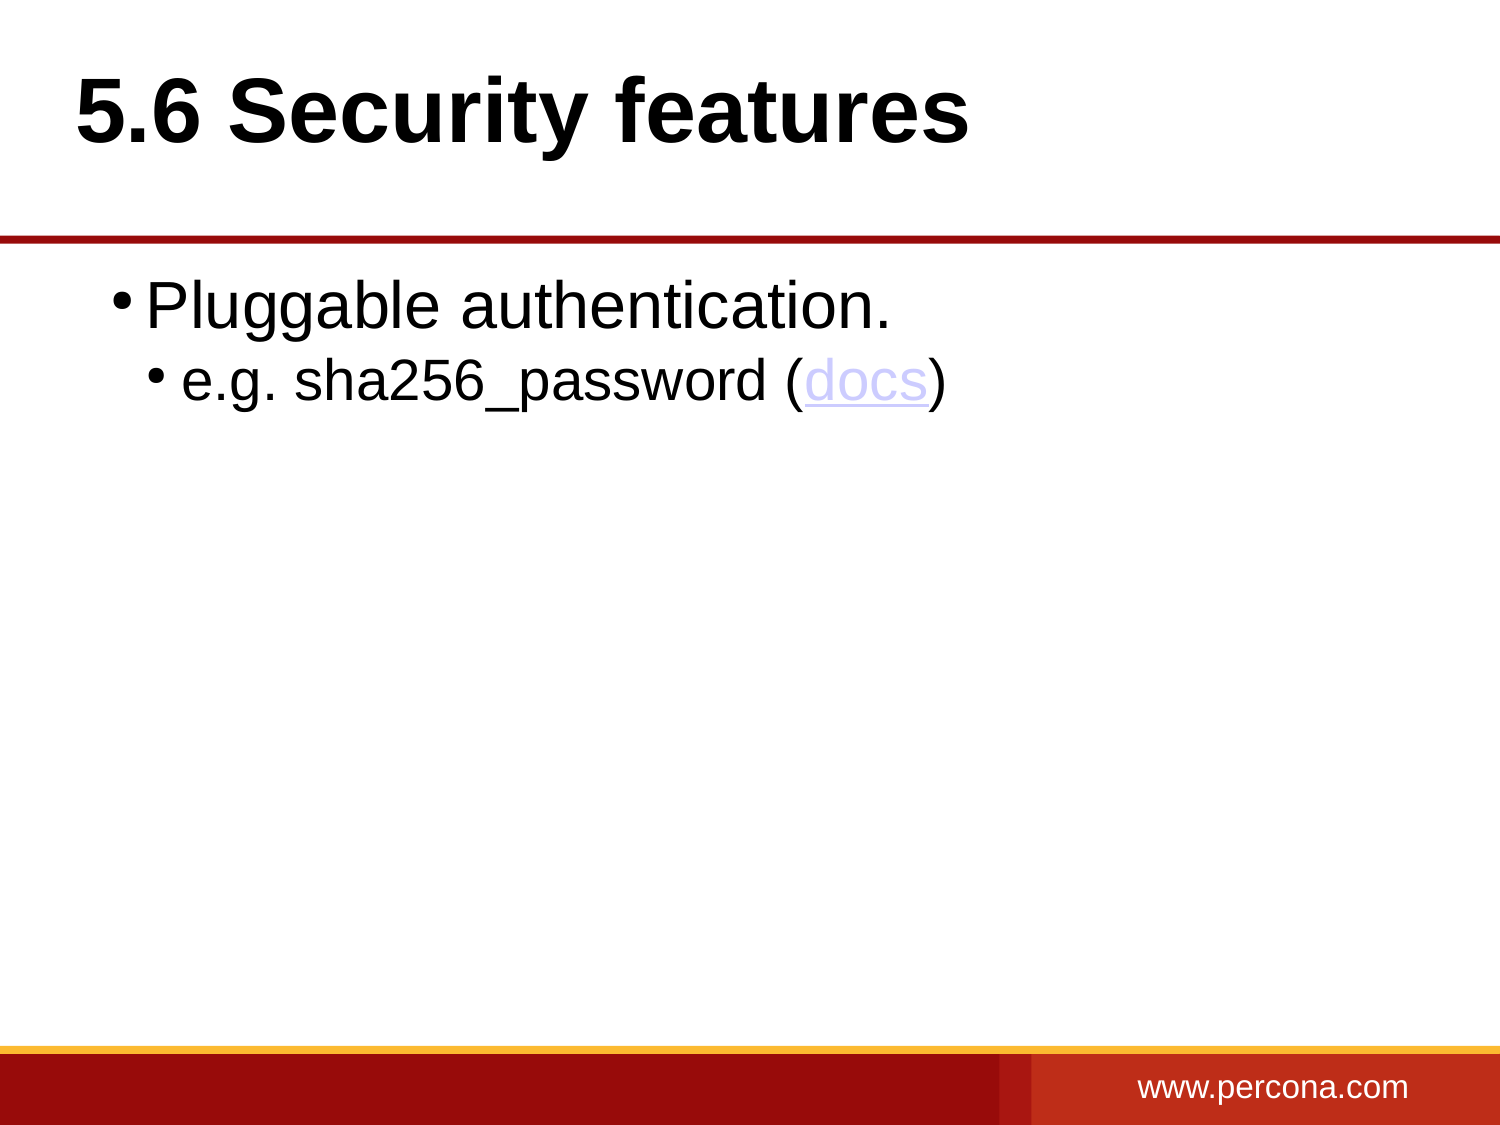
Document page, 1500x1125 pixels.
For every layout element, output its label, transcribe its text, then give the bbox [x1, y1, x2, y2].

text_box 5.6 Security features [75, 44, 1425, 233]
text_box Pluggable authentication. e.g. sha256_password (docs) [75, 257, 1425, 1000]
